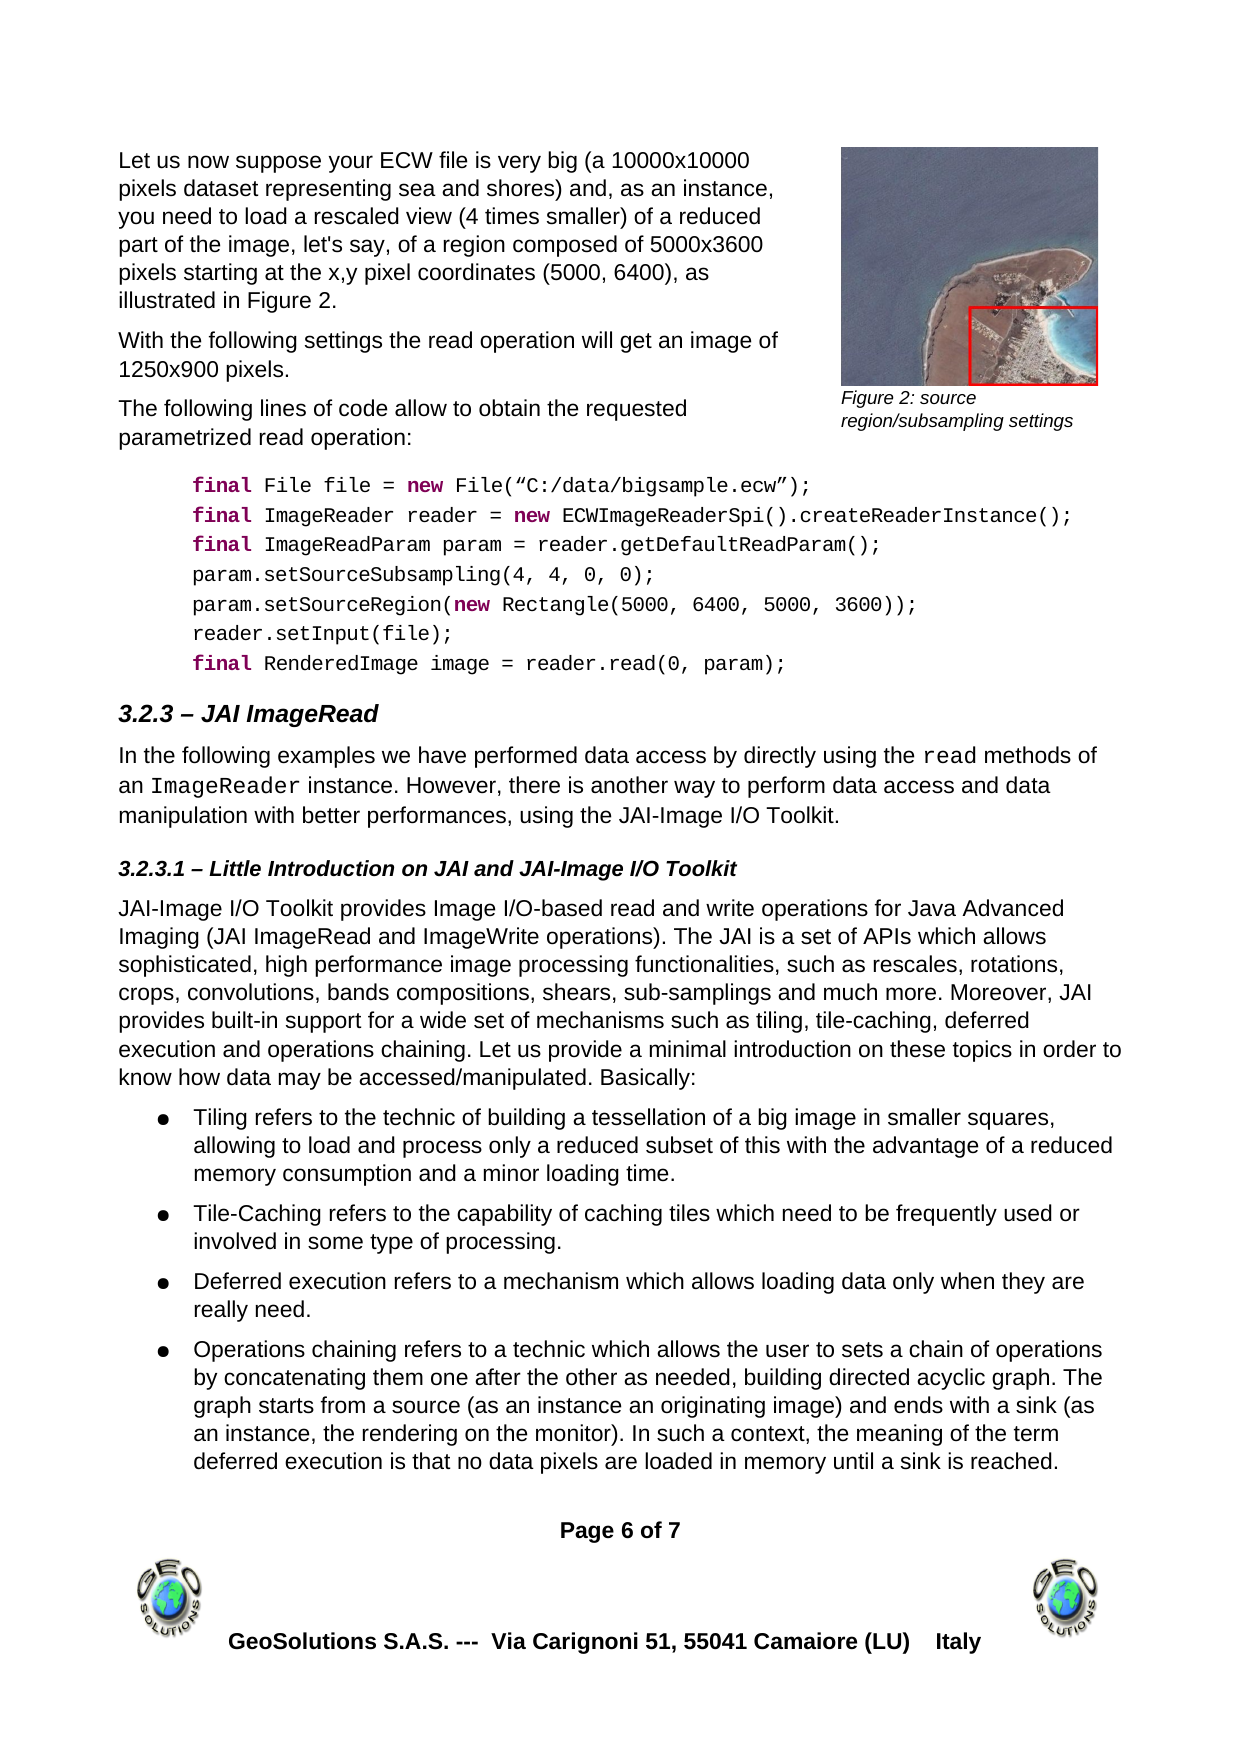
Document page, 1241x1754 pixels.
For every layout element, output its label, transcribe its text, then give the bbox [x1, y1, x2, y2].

text param.setSourceSubsampling(4, 4, 0, 0); [118, 563, 1122, 586]
subtitle 3.2.3.1 – Little Introduction on JAI and JAI-Image I/O Toolkit [118, 856, 1122, 881]
text final File file = new File(“C:/data/bigsample.ecw”); [118, 474, 1122, 497]
text JAI-Image I/O Toolkit provides Image I/O-based read and write operations for Java Advanced Imaging (JAI ImageRead and ImageWrite operations). The JAI is a set of APIs which allows sophisticated, high performance image processing functionalities, such as rescales, rotations, crops, convolutions, bands compositions, shears, sub-samplings and much more. Moreover, JAI provides built-in support for a wide set of mechanisms such as tiling, tile-caching, deferred execution and operations chaining. Let us provide a minimal introduction on these topics in order to know how data may be accessed/manipulated. Basically: [118, 896, 1122, 1090]
list Operations chaining refers to a technic which allows the user to sets a chain of operations by concatenating them one after the other as needed, building directed acyclic graph. The graph starts from a source (as an instance an originating image) and ends with a sink (as an instance, the rendering on the monitor). In such a context, the meaning of the term deferred execution is that no data pixels are loaded in memory until a sink is reached. [156, 1336, 1122, 1474]
text Let us now suppose your ECW file is very big (a 10000x10000 pixels dataset representing sea and shores) and, as an instance, you need to load a rescaled view (4 times smaller) of a reduced part of the image, let's say, of a region composed of 5000x3600 pixels starting at the x,y pixel coordinates (5000, 6400), as illustrated in Figure 2. [118, 148, 802, 314]
picture [841, 147, 1099, 386]
subtitle 3.2.3 – JAI ImageRead [118, 700, 1122, 728]
list Tile-Caching refers to the capability of caching tiles which need to be frequently used or involved in some type of processing. [156, 1200, 1122, 1254]
text param.setSourceRegion(new Rectangle(5000, 6400, 5000, 3600)); [118, 592, 1122, 616]
text The following lines of code allow to obtain the requested parametrized read operation: [118, 396, 802, 450]
list Tiling refers to the technic of building a tessellation of a big image in smaller squares, allowing to load and process only a reduced subset of this with the advantage of a reduced memory consumption and a minor loading time. [156, 1104, 1122, 1186]
list Deferred execution refers to a mechanism which allows loading data only when they are really need. [156, 1268, 1122, 1322]
text In the following examples we have performed data access by directly using the read methods of an ImageReader instance. However, there is another way to perform data access and data manipulation with better performances, using the JAI-Image I/O Toolkit. [118, 743, 1122, 829]
text Figure 2: source region/subsampling settings [841, 386, 1101, 431]
text With the following settings the read operation will get an image of 1250x900 pixels. [118, 328, 802, 382]
text reader.setInput(file); [118, 622, 1122, 645]
picture [1030, 1552, 1101, 1641]
picture [134, 1552, 205, 1641]
text final RenderedImage image = reader.read(0, param); [118, 651, 1122, 675]
text final ImageReader reader = new ECWImageReaderSpi().createReaderInstance(); [118, 503, 1122, 527]
text final ImageReadParam param = reader.getDefaultReadParam(); [118, 533, 1122, 557]
